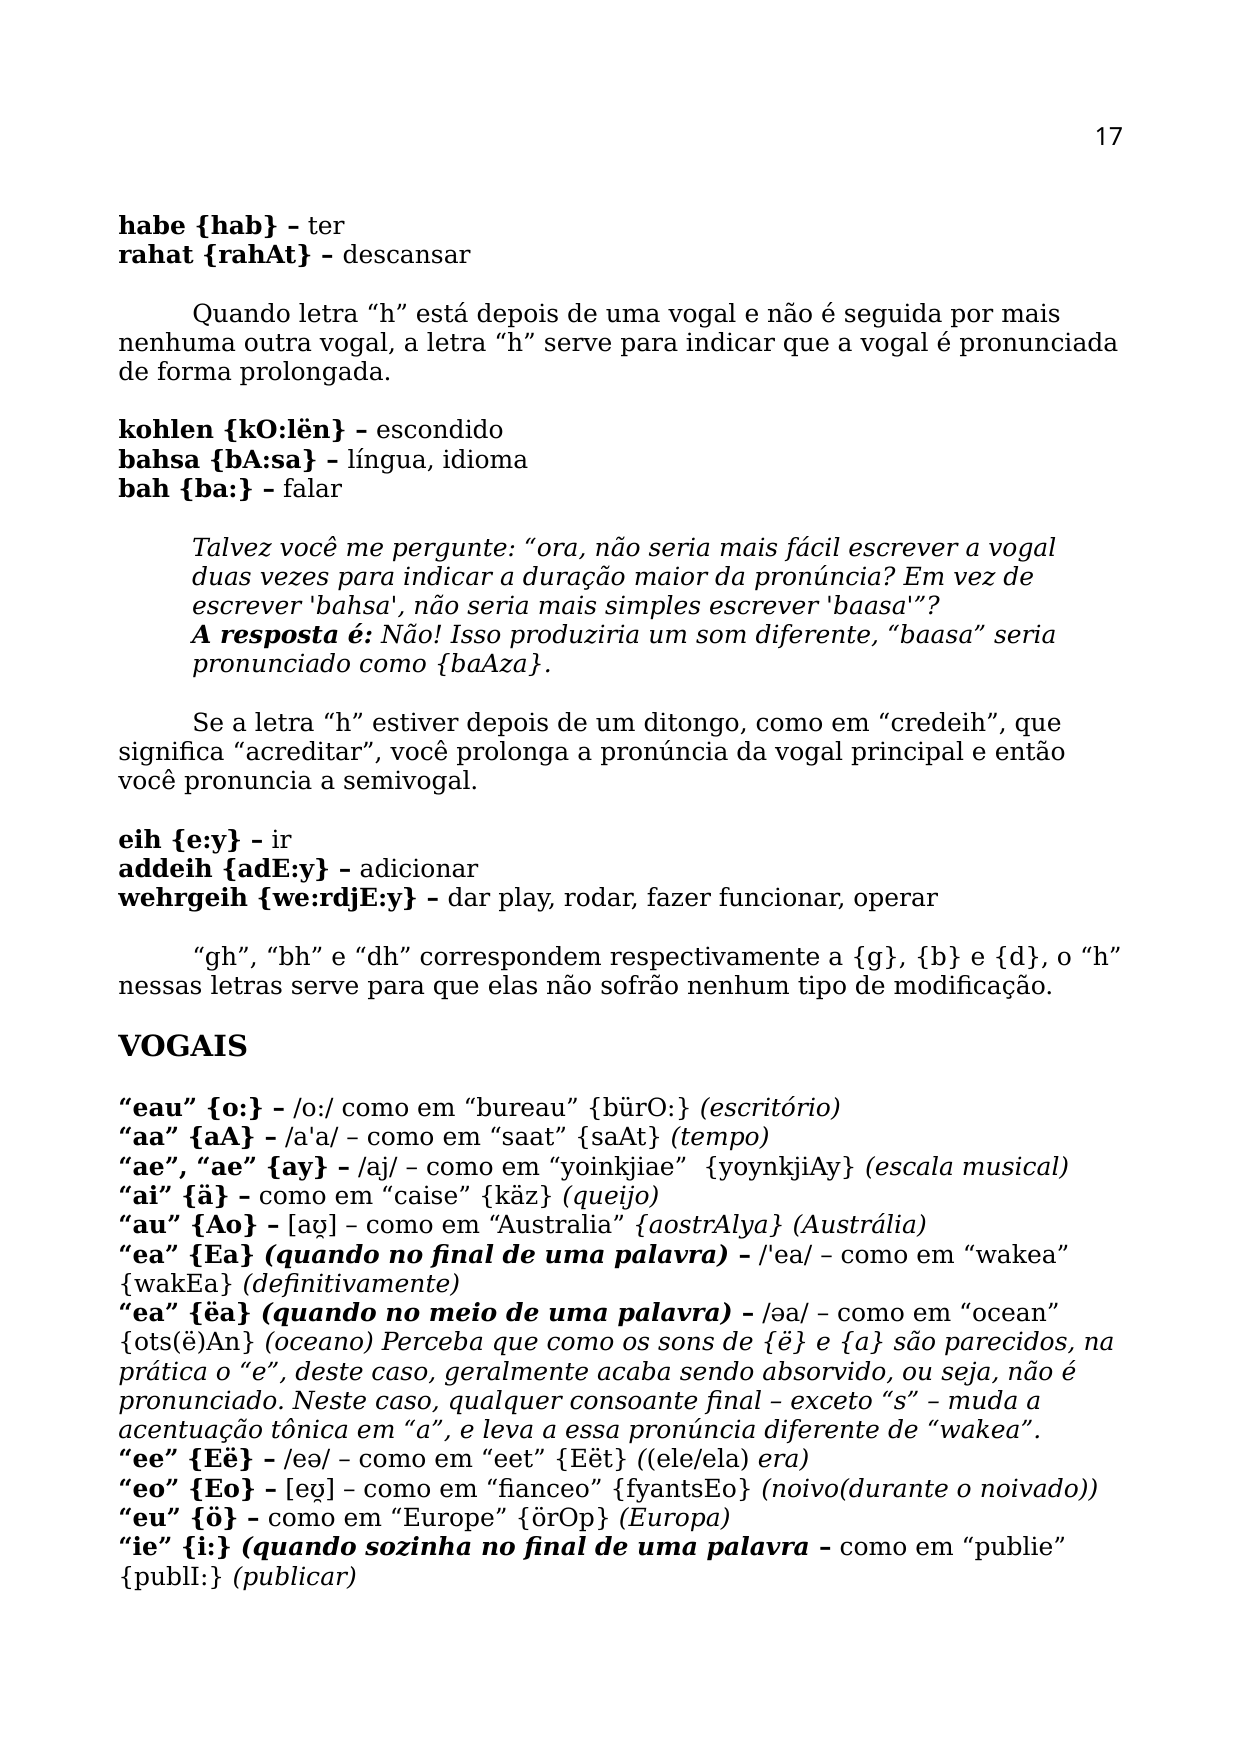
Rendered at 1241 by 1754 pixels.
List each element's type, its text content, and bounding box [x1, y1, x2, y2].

text “gh”, “bh” e “dh” correspondem respectivamente a {g}, {b} e {d}, o “h” nessas letras serve para que elas não sofrão nenhum tipo de modificação. [118, 942, 1123, 1000]
text “eo” {Eo} – [eʊ̯] – como em “fianceo” {fyantsEo} (noivo(durante o noivado)) [118, 1474, 1123, 1503]
text bahsa {bA:sa} – língua, idioma [118, 445, 1123, 474]
text “eu” {ö} – como em “Europe” {örOp} (Europa) [118, 1503, 1123, 1532]
text rahat {rahAt} – descansar [118, 240, 1123, 269]
text “ee” {Eë} – /eə/ – como em “eet” {Eët} ((ele/ela) era) [118, 1444, 1123, 1474]
text addeih {adE:y} – adicionar [118, 854, 1123, 883]
text “ie” {i:} (quando sozinha no final de uma palavra – como em “publie” {publI:} (publicar) [118, 1532, 1123, 1591]
text “ae”, “ae” {ay} – /aj/ – como em “yoinkjiae” {yoynkjiAy} (escala musical) [118, 1152, 1123, 1181]
text bah {ba:} – falar [118, 474, 1123, 503]
text wehrgeih {we:rdjE:y} – dar play, rodar, fazer funcionar, operar [118, 883, 1123, 913]
text “ea” {ëa} (quando no meio de uma palavra) – /əa/ – como em “ocean” {ots(ë)An} (oceano) Perceba que como os sons de {ë} e {a} são parecidos, na prática o “e”, deste caso, geralmente acaba sendo absorvido, ou seja, não é pronunciado. Neste caso, qualquer consoante final – exceto “s” – muda a acentuação tônica em “a”, e leva a essa pronúncia diferente de “wakea”. [118, 1298, 1123, 1444]
text eih {e:y} – ir [118, 824, 1123, 854]
subtitle VOGAIS [118, 1029, 1123, 1064]
text Se a letra “h” estiver depois de um ditongo, como em “credeih”, que significa “acreditar”, você prolonga a pronúncia da vogal principal e então você pronuncia a semivogal. [118, 708, 1123, 795]
text “eau” {o:} – /o:/ como em “bureau” {bürO:} (escritório) [118, 1093, 1123, 1122]
text “ea” {Ea} (quando no final de uma palavra) – /'ea/ – como em “wakea” {wakEa} (definitivamente) [118, 1240, 1123, 1298]
text Quando letra “h” está depois de uma vogal e não é seguida por mais nenhuma outra vogal, a letra “h” serve para indicar que a vogal é pronunciada de forma prolongada. [118, 299, 1123, 386]
text habe {hab} – ter [118, 211, 1123, 240]
text A resposta é: Não! Isso produziria um som diferente, “baasa” seria pronunciado como {baAza}. [192, 620, 1123, 679]
text kohlen {kO:lën} – escondido [118, 415, 1123, 445]
text “aa” {aA} – /a'a/ – como em “saat” {saAt} (tempo) [118, 1122, 1123, 1152]
text Talvez você me pergunte: “ora, não seria mais fácil escrever a vogal duas vezes para indicar a duração maior da pronúncia? Em vez de escrever 'bahsa', não seria mais simples escrever 'baasa'”? [192, 533, 1123, 620]
text “ai” {ä} – como em “caise” {käz} (queijo) [118, 1181, 1123, 1210]
text “au” {Ao} – [aʊ̯] – como em “Australia” {aostrAlya} (Austrália) [118, 1210, 1123, 1240]
